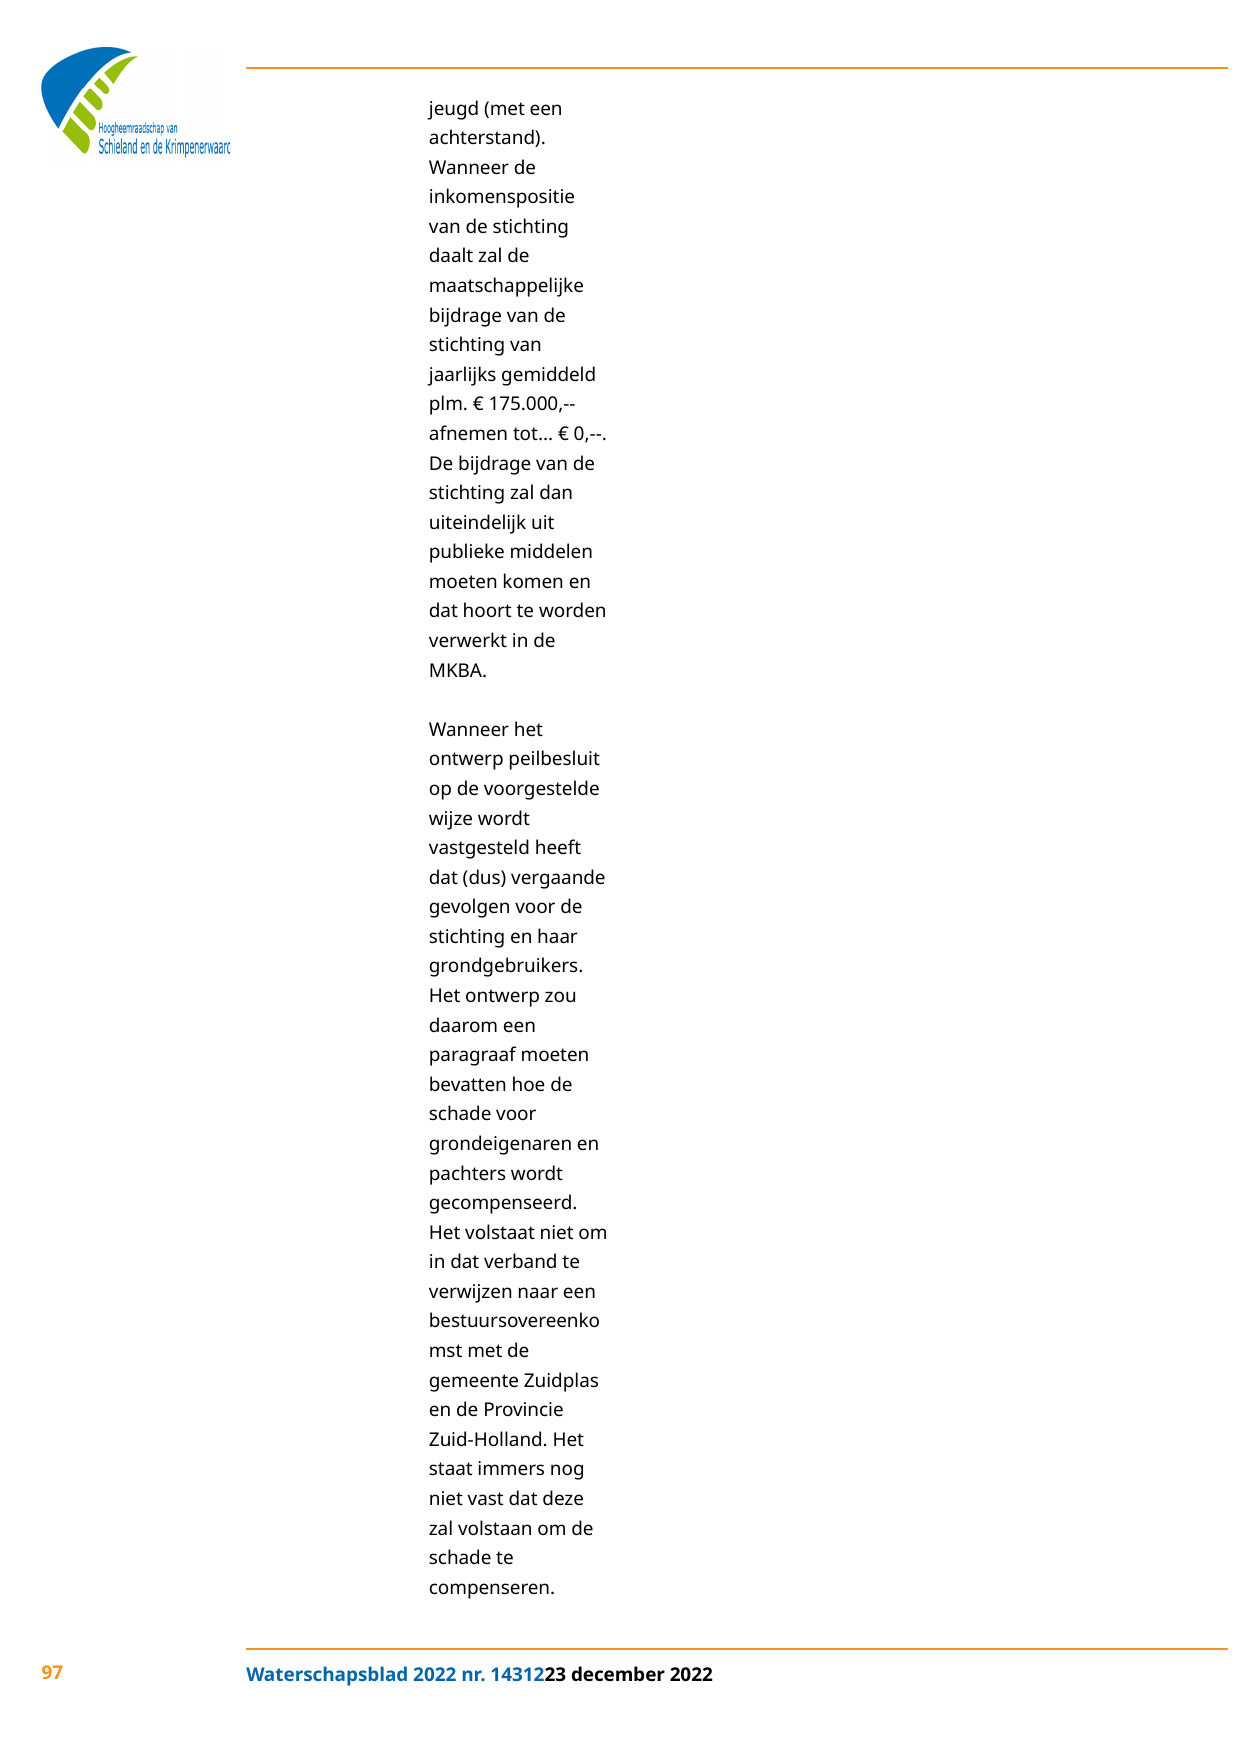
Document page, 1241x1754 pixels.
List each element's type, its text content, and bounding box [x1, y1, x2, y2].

table_cell [248, 95, 429, 1600]
table_cell [609, 95, 790, 1600]
table_cell [790, 95, 971, 1600]
table_cell --- [971, 95, 1152, 1600]
picture [41, 47, 231, 172]
table_cell jeugd (met een achterstand). Wanneer de inkomenspositie van de stichting daalt zal de maatschappelijke bijdrage van de stichting van jaarlijks gemiddeld plm. € 175.000,-- afnemen tot... € 0,--. De bijdrage van de stichting zal dan uiteindelijk uit publieke middelen moeten komen en dat hoort te worden verwerkt in de MKBA. Wanneer het ontwerp peilbesluit op de voorgestelde wijze wordt vastgesteld heeft dat (dus) vergaande gevolgen voor de stichting en haar grondgebruikers. Het ontwerp zou daarom een paragraaf moeten bevatten hoe de schade voor grondeigenaren en pachters wordt gecompenseerd. Het volstaat niet om in dat verband te verwijzen naar een bestuursovereenkomst met de gemeente Zuidplas en de Provincie Zuid-Holland. Het staat immers nog niet vast dat deze zal volstaan om de schade te compenseren. [429, 95, 609, 1600]
